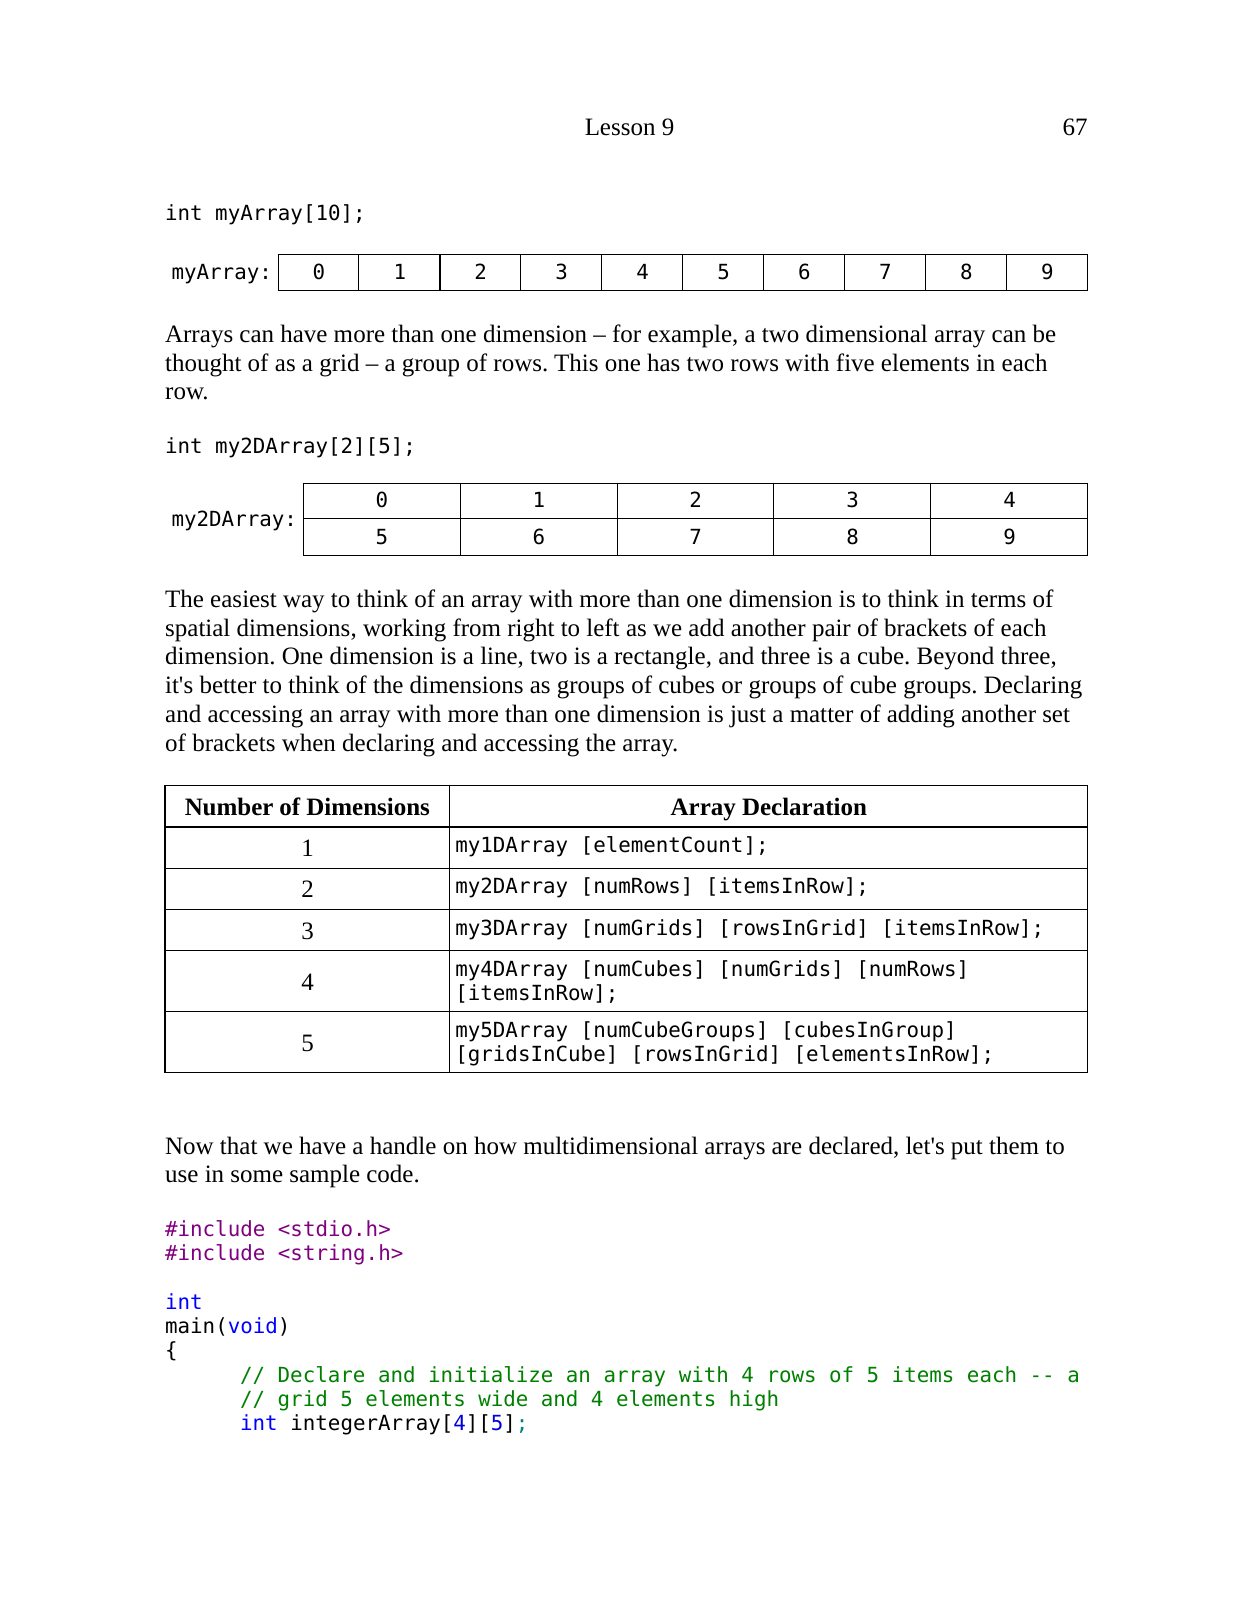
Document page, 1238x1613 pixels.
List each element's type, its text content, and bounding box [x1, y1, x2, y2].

table_cell my5DArray [numCubeGroups] [cubesInGroup] [gridsInCube] [rowsInGrid] [elementsInRow]; [450, 1012, 1087, 1072]
table_header Number of Dimensions [166, 786, 449, 826]
table_cell 2 [166, 869, 449, 909]
table_header 0 [279, 255, 358, 290]
text Now that we have a handle on how multidimensional arrays are declared, let's put them to use in some sample code. [165, 1131, 1087, 1188]
text int [165, 1290, 1087, 1314]
table_header 4 [931, 484, 1087, 518]
text int myArray[10]; [165, 201, 1087, 226]
text // Declare and initialize an array with 4 rows of 5 items each -- a [165, 1363, 1087, 1387]
table_header myArray: [165, 254, 278, 290]
table_header 2 [618, 484, 773, 518]
table_header 5 [683, 255, 763, 290]
table_header 3 [774, 484, 930, 518]
table_cell 5 [166, 1012, 449, 1072]
table_cell my4DArray [numCubes] [numGrids] [numRows] [itemsInRow]; [450, 951, 1087, 1011]
table_header 7 [845, 255, 925, 290]
text Arrays can have more than one dimension – for example, a two dimensional array can be thought of as a grid – a group of rows. This one has two rows with five elements in each row. [165, 319, 1087, 405]
table_header 9 [1007, 255, 1087, 290]
table_cell 1 [166, 828, 449, 868]
table_cell 9 [931, 519, 1087, 555]
table_cell my3DArray [numGrids] [rowsInGrid] [itemsInRow]; [450, 910, 1087, 950]
text int my2DArray[2][5]; [165, 434, 1087, 458]
text main(void) [165, 1314, 1087, 1338]
table_header 1 [461, 484, 617, 518]
table_header 2 [441, 255, 520, 290]
table_cell my2DArray [numRows] [itemsInRow]; [450, 869, 1087, 909]
text #include <string.h> [165, 1241, 1087, 1266]
table_cell 3 [166, 910, 449, 950]
table_cell my1DArray [elementCount]; [450, 828, 1087, 868]
table_cell 4 [166, 951, 449, 1011]
table_header 6 [764, 255, 844, 290]
text int integerArray[4][5]; [165, 1411, 1087, 1436]
table_header 0 [304, 484, 460, 518]
text { [165, 1338, 1087, 1363]
table_header Array Declaration [450, 786, 1087, 826]
table_header 4 [602, 255, 682, 290]
table_header my2DArray: [165, 483, 303, 555]
table_header 3 [521, 255, 601, 290]
table_header 1 [359, 255, 439, 290]
table_cell 6 [461, 519, 617, 555]
text // grid 5 elements wide and 4 elements high [165, 1387, 1087, 1411]
table_cell 5 [304, 519, 460, 555]
table_header 8 [926, 255, 1006, 290]
text #include <stdio.h> [165, 1217, 1087, 1241]
text The easiest way to think of an array with more than one dimension is to think in terms of spatial dimensions, working from right to left as we add another pair of brackets of each dimension. One dimension is a line, two is a rectangle, and three is a cube. Beyond three, it's better to think of the dimensions as groups of cubes or groups of cube groups. Declaring and accessing an array with more than one dimension is just a matter of adding another set of brackets when declaring and accessing the array. [165, 584, 1087, 756]
table_cell 7 [618, 519, 773, 555]
table_cell 8 [774, 519, 930, 555]
